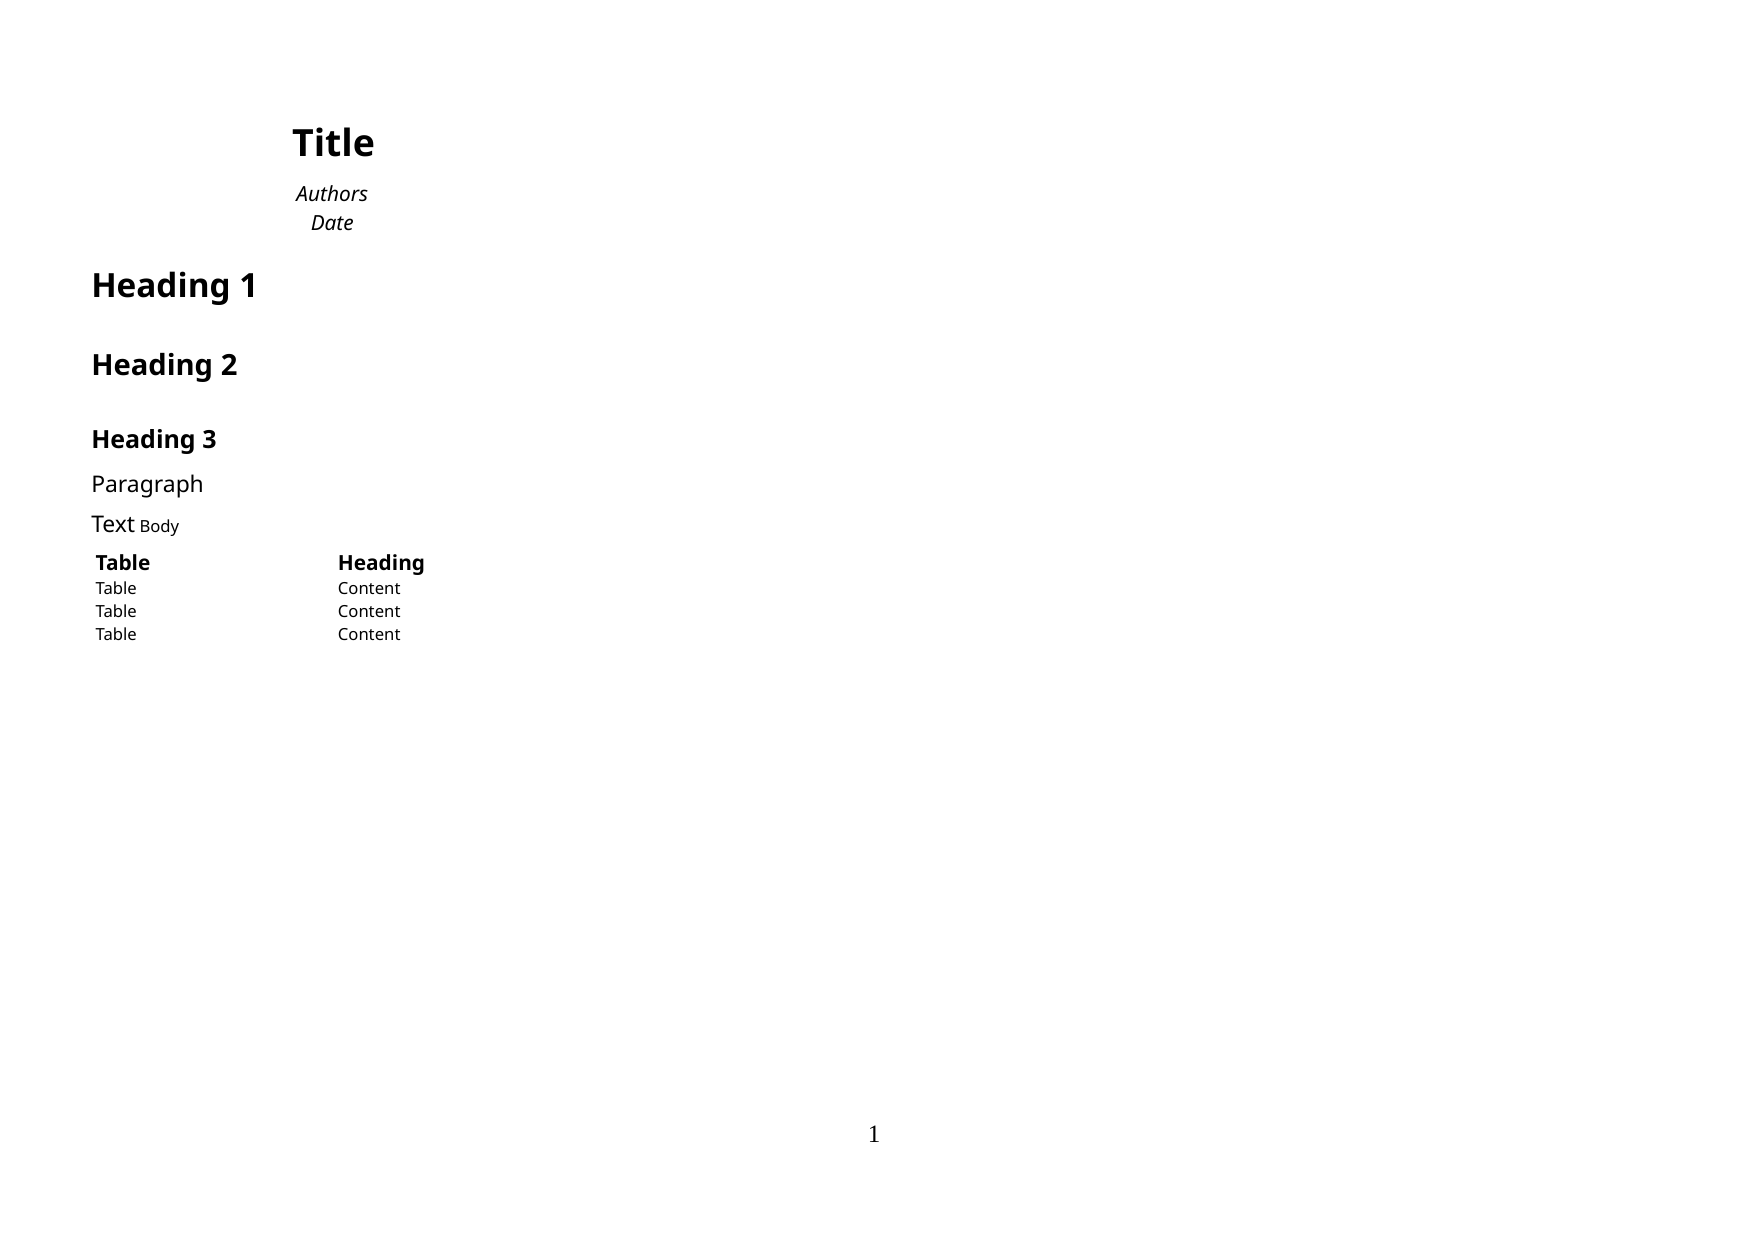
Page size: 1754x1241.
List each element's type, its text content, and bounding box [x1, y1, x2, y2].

text Paragraph [91, 468, 576, 499]
subtitle Heading 3 [91, 421, 576, 456]
title Title [91, 116, 576, 167]
table_cell Table [91, 577, 333, 599]
subtitle Heading 1 [91, 261, 576, 307]
table_header Heading [333, 549, 582, 577]
text Text Body [91, 508, 576, 539]
table_cell Content [333, 577, 582, 599]
table_header Table [91, 549, 333, 577]
subtitle Heading 2 [91, 344, 576, 384]
text Authors [91, 179, 576, 208]
table_cell Content [333, 600, 582, 622]
text Date [91, 208, 576, 236]
table_cell Content [333, 622, 582, 655]
table_cell Table [91, 600, 333, 622]
table_cell Table [91, 622, 333, 655]
